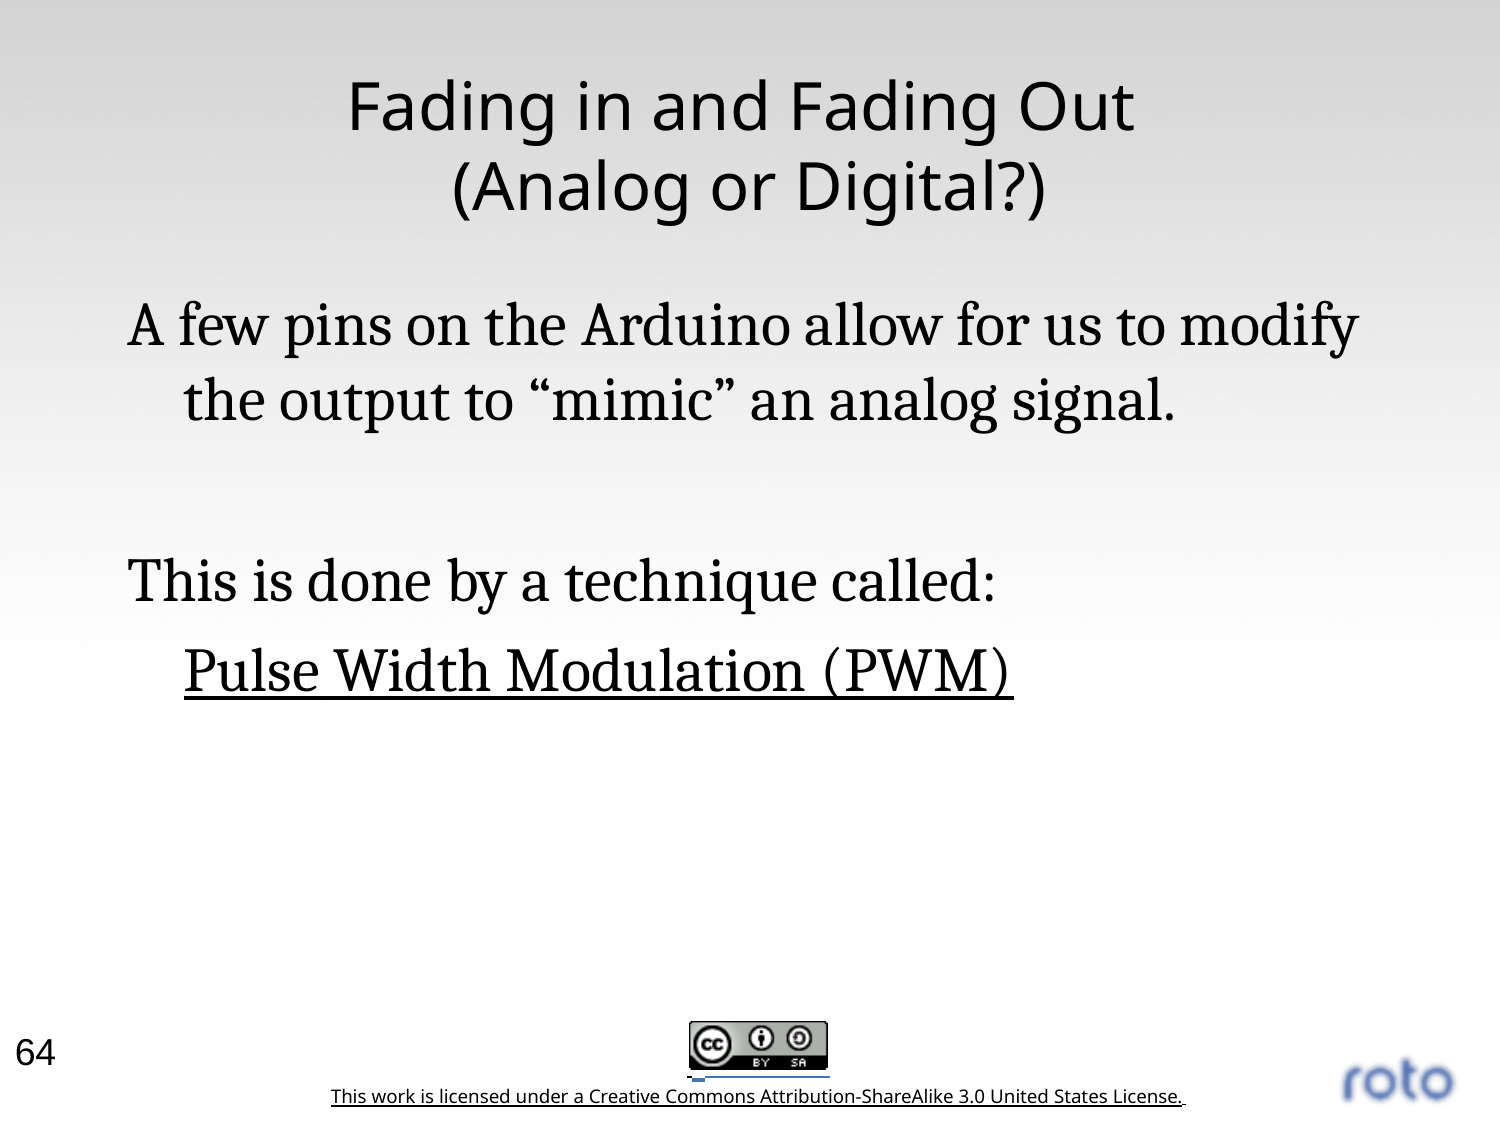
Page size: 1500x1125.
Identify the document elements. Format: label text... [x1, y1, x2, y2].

title Fading in and Fading Out (Analog or Digital?) [112, 49, 1388, 238]
list A few pins on the Arduino allow for us to modify the output to “mimic” an analog signal. This is done by a technique called: Pulse Width Modulation (PWM) [112, 274, 1388, 1000]
picture [0, 0, 1500, 1125]
